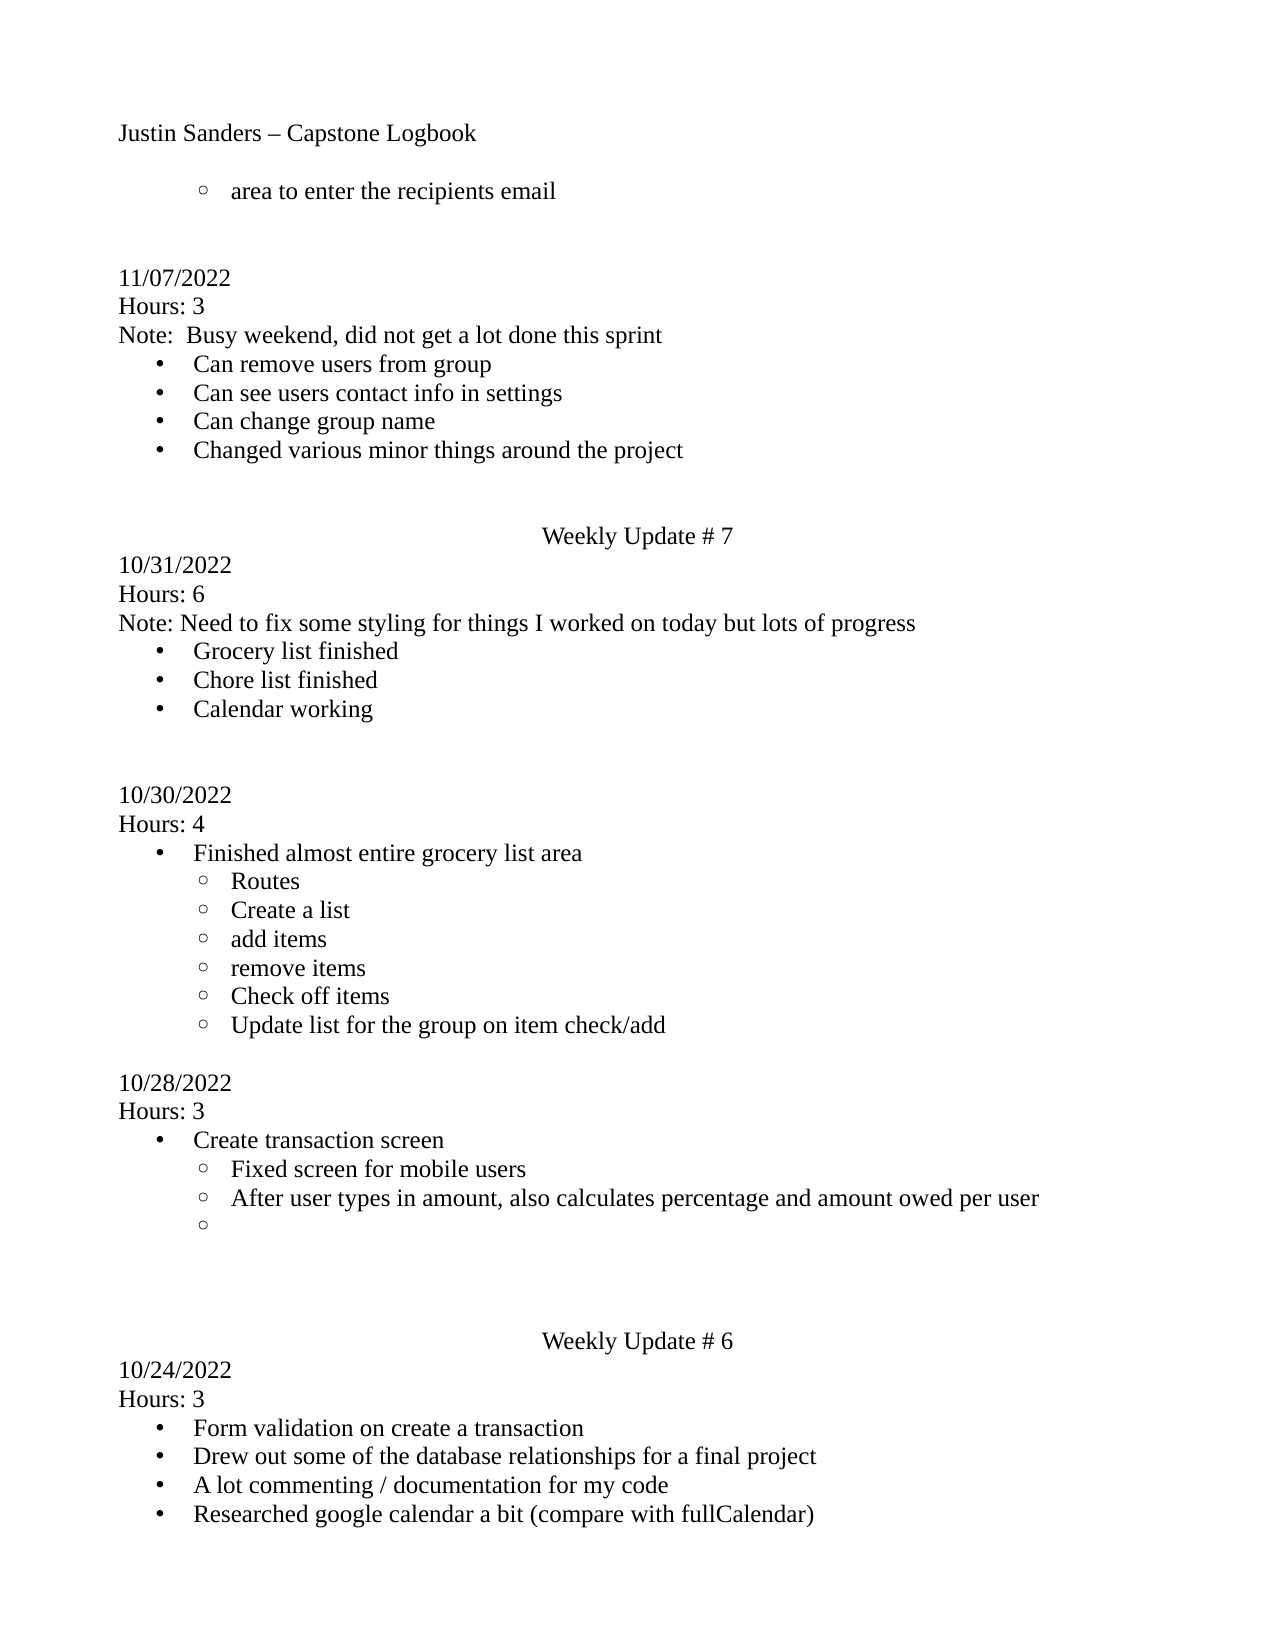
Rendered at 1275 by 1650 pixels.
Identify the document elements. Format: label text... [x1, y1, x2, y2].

list add items [193, 924, 1157, 953]
list Hours: 4 [118, 809, 1157, 838]
list Can remove users from group [156, 349, 1157, 378]
list 10/28/2022 [118, 1068, 1157, 1096]
list Note: Need to fix some styling for things I worked on today but lots of progress [118, 608, 1157, 636]
list Calendar working [156, 694, 1157, 723]
list Can see users contact info in settings [156, 378, 1157, 406]
list A lot commenting / documentation for my code [156, 1470, 1157, 1499]
list 11/07/2022 [118, 263, 1157, 291]
list Chore list finished [156, 665, 1157, 694]
list Routes [193, 866, 1157, 895]
list remove items [193, 953, 1157, 981]
list Can change group name [156, 406, 1157, 435]
list Weekly Update # 6 [118, 1326, 1157, 1355]
list Drew out some of the database relationships for a final project [156, 1441, 1157, 1470]
list Fixed screen for mobile users [193, 1154, 1157, 1183]
list Note: Busy weekend, did not get a lot done this sprint [118, 320, 1157, 349]
list Check off items [193, 981, 1157, 1010]
list Update list for the group on item check/add [193, 1010, 1157, 1039]
list 10/24/2022 [118, 1355, 1157, 1384]
list Hours: 6 [118, 579, 1157, 608]
list 10/31/2022 [118, 550, 1157, 579]
list Hours: 3 [118, 1384, 1157, 1413]
list Changed various minor things around the project [156, 435, 1157, 464]
list 10/30/2022 [118, 780, 1157, 809]
list Form validation on create a transaction [156, 1413, 1157, 1441]
list Weekly Update # 7 [118, 521, 1157, 550]
list Researched google calendar a bit (compare with fullCalendar) [156, 1499, 1157, 1528]
list Grocery list finished [156, 636, 1157, 665]
list Hours: 3 [118, 1096, 1157, 1125]
list area to enter the recipients email [193, 176, 1157, 205]
list After user types in amount, also calculates percentage and amount owed per user [193, 1183, 1157, 1211]
list Create transaction screen [156, 1125, 1157, 1154]
list Hours: 3 [118, 291, 1157, 320]
list Create a list [193, 895, 1157, 924]
list Finished almost entire grocery list area [156, 838, 1157, 866]
